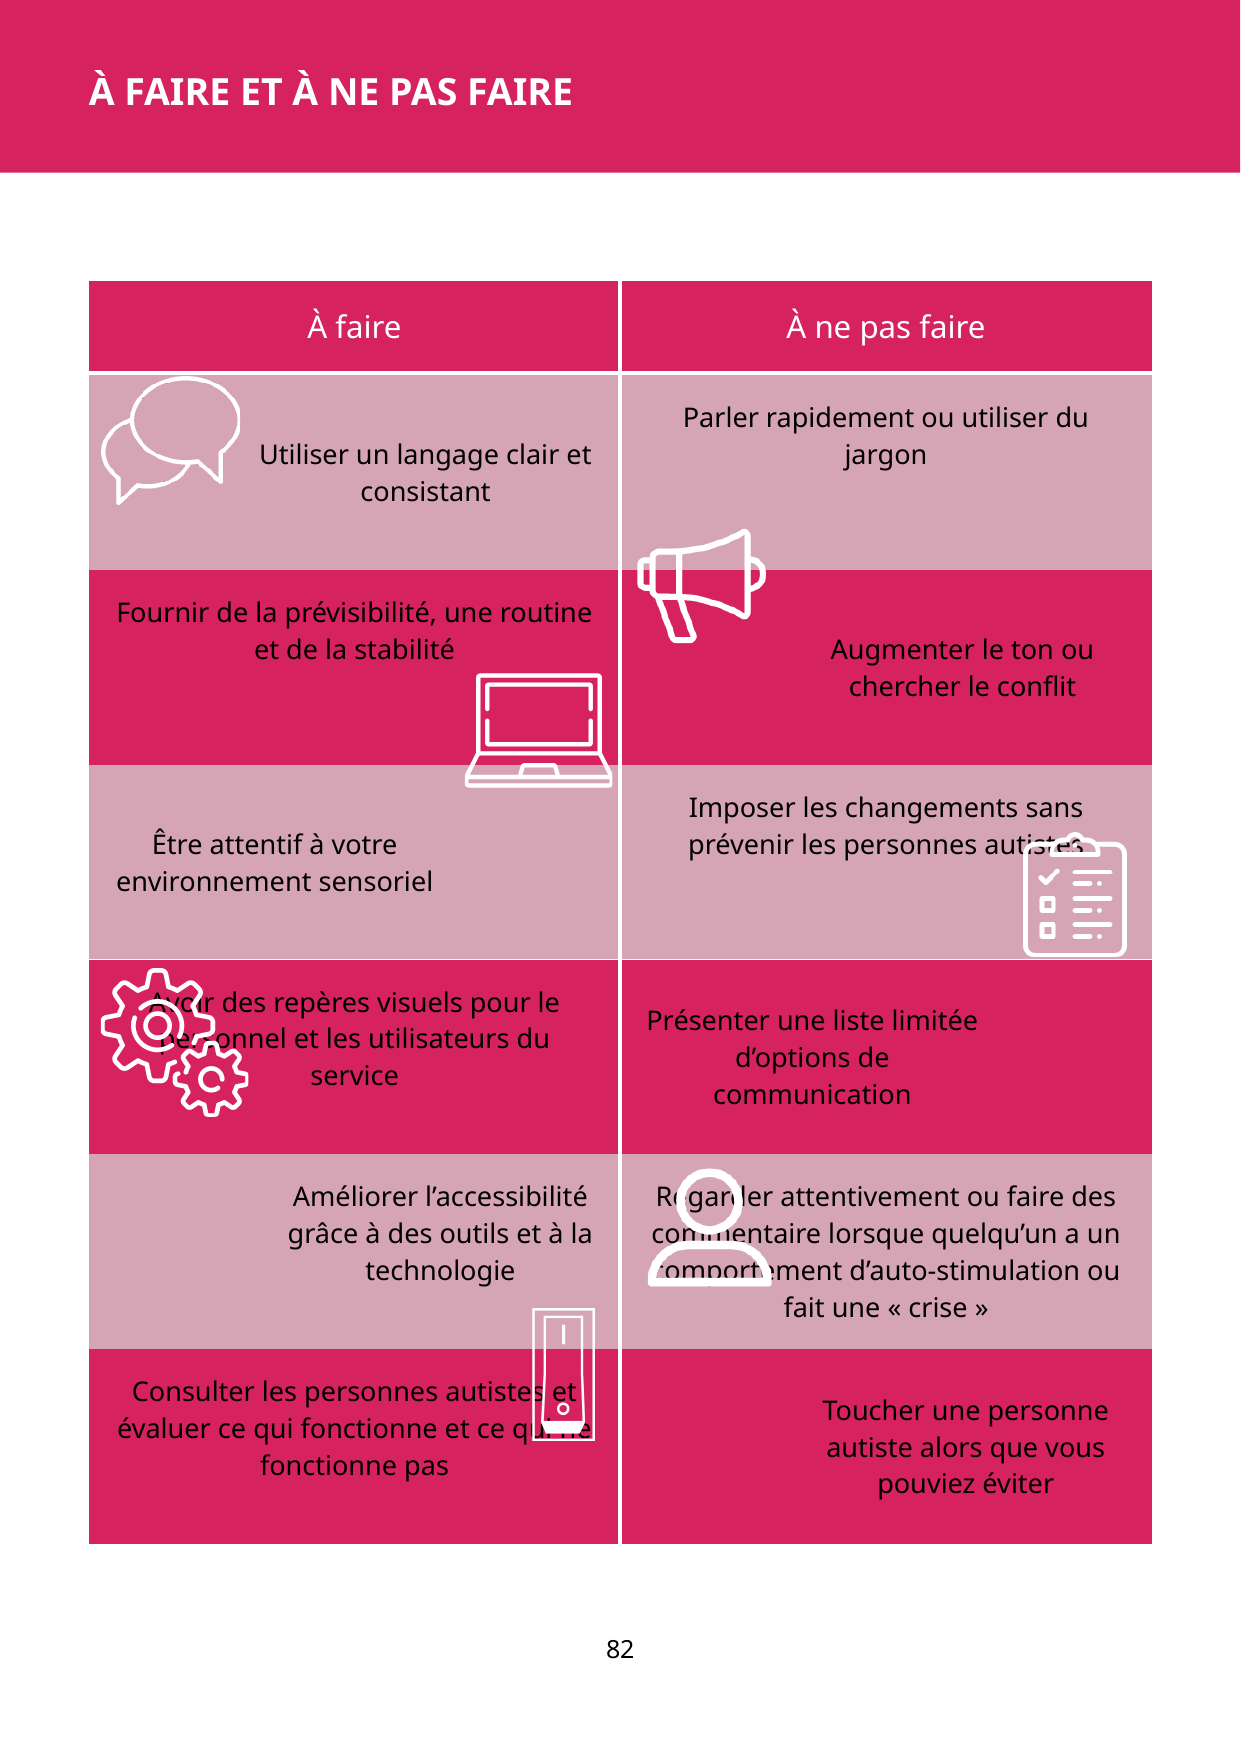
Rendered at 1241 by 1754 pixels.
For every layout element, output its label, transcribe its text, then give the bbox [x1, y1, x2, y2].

picture [647, 1165, 772, 1289]
picture [101, 370, 241, 510]
table_cell Augmenter le ton ou chercher le conflit [773, 570, 1152, 765]
table_cell [89, 375, 231, 570]
picture [464, 656, 613, 804]
table_header À ne pas faire [622, 281, 1152, 371]
table_cell Consulter les personnes autistes et évaluer ce qui fonctionne et ce qui ne fonctionne pas [89, 1349, 618, 1544]
table_cell [460, 765, 618, 959]
table_cell Fournir de la prévisibilité, une routine et de la stabilité [89, 570, 618, 765]
table_cell Être attentif à votre environnement sensoriel [89, 765, 460, 959]
table_cell [89, 1154, 260, 1349]
table_cell [1004, 960, 1152, 1154]
table_cell [622, 570, 773, 765]
table_cell [622, 1349, 779, 1544]
table_cell Regarder attentivement ou faire des commentaire lorsque quelqu’un a un comportement d’auto-stimulation ou fait une « crise » [622, 1154, 1152, 1349]
table_cell Présenter une liste limitée d’options de communication [622, 960, 1004, 1154]
picture [1012, 832, 1137, 957]
table_cell Parler rapidement ou utiliser du jargon [622, 375, 1152, 570]
table_cell Améliorer l’accessibilité grâce à des outils et à la technologie [260, 1154, 618, 1349]
table_cell Utiliser un langage clair et consistant [231, 375, 618, 570]
picture [100, 968, 249, 1117]
picture [497, 1308, 630, 1441]
picture [637, 521, 766, 650]
table_cell Toucher une personne autiste alors que vous pouviez éviter [779, 1349, 1152, 1544]
table_cell Avoir des repères visuels pour le personnel et les utilisateurs du service [89, 960, 618, 1154]
table_header À faire [89, 281, 618, 371]
table_cell Imposer les changements sans prévenir les personnes autistes [622, 765, 1152, 959]
